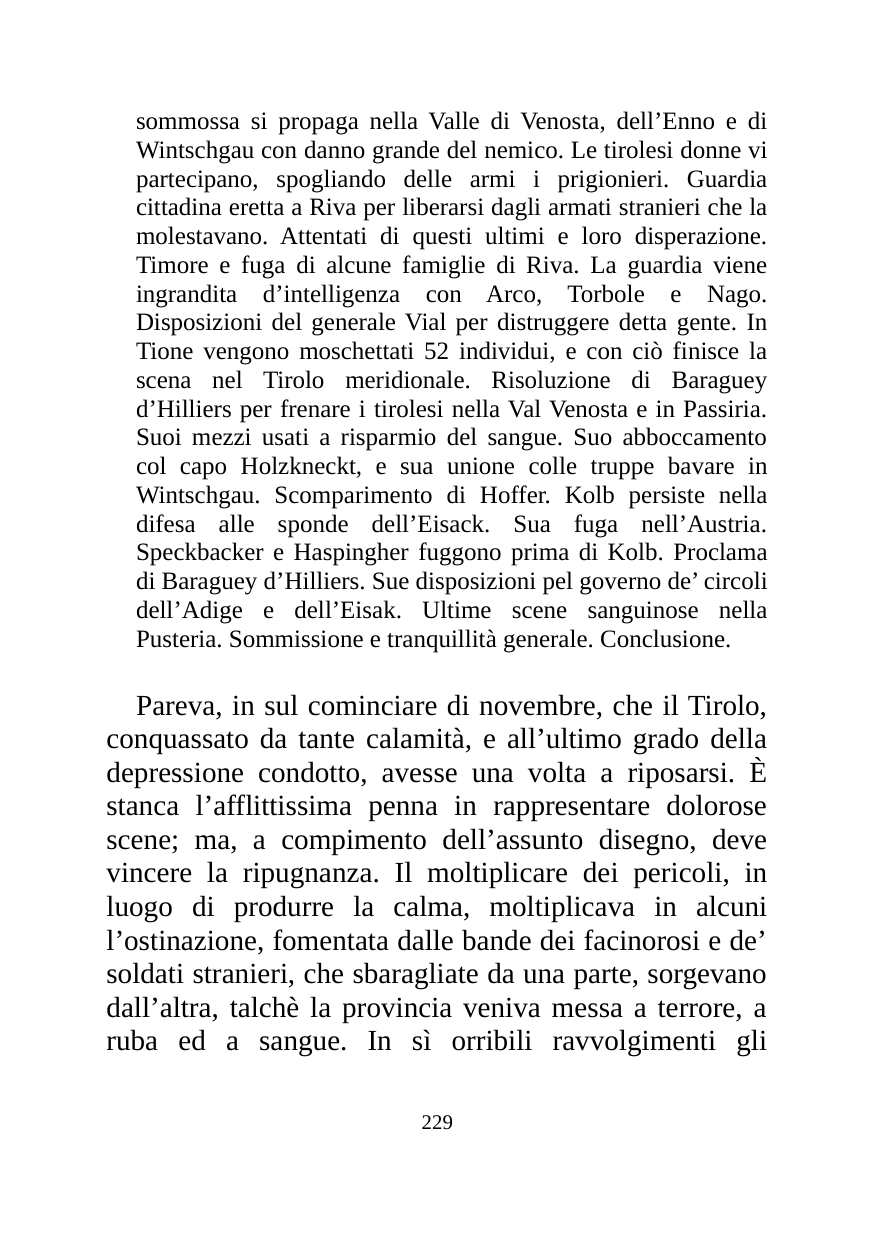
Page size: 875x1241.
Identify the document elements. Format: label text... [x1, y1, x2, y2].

text sommossa si propaga nella Valle di Venosta, dell’Enno e di Wintschgau con danno grande del nemico. Le tirolesi donne vi partecipano, spogliando delle armi i prigionieri. Guardia cittadina eretta a Riva per liberarsi dagli armati stranieri che la molestavano. Attentati di questi ultimi e loro disperazione. Timore e fuga di alcune famiglie di Riva. La guardia viene ingrandita d’intelligenza con Arco, Torbole e Nago. Disposizioni del generale Vial per distruggere detta gente. In Tione vengono moschettati 52 individui, e con ciò finisce la scena nel Tirolo meridionale. Risoluzione di Baraguey d’Hilliers per frenare i tirolesi nella Val Venosta e in Passiria. Suoi mezzi usati a risparmio del sangue. Suo abboccamento col capo Holzkneckt, e sua unione colle truppe bavare in Wintschgau. Scomparimento di Hoffer. Kolb persiste nella difesa alle sponde dell’Eisack. Sua fuga nell’Austria. Speckbacker e Haspingher fuggono prima di Kolb. Proclama di Baraguey d’Hilliers. Sue disposizioni pel governo de’ circoli dell’Adige e dell’Eisak. Ultime scene sanguinose nella Pusteria. Sommissione e tranquillità generale. Conclusione. [106, 106, 768, 652]
text Pareva, in sul cominciare di novembre, che il Tirolo, conquassato da tante calamità, e all’ultimo grado della depressione condotto, avesse una volta a riposarsi. È stanca l’afflittissima penna in rappresentare dolorose scene; ma, a compimento dell’assunto disegno, deve vincere la ripugnanza. Il moltiplicare dei pericoli, in luogo di produrre la calma, moltiplicava in alcuni l’ostinazione, fomentata dalle bande dei facinorosi e de’ soldati stranieri, che sbaragliate da una parte, sorgevano dall’altra, talchè la provincia veniva messa a terrore, a ruba ed a sangue. In sì orribili ravvolgimenti gli [106, 688, 768, 1057]
